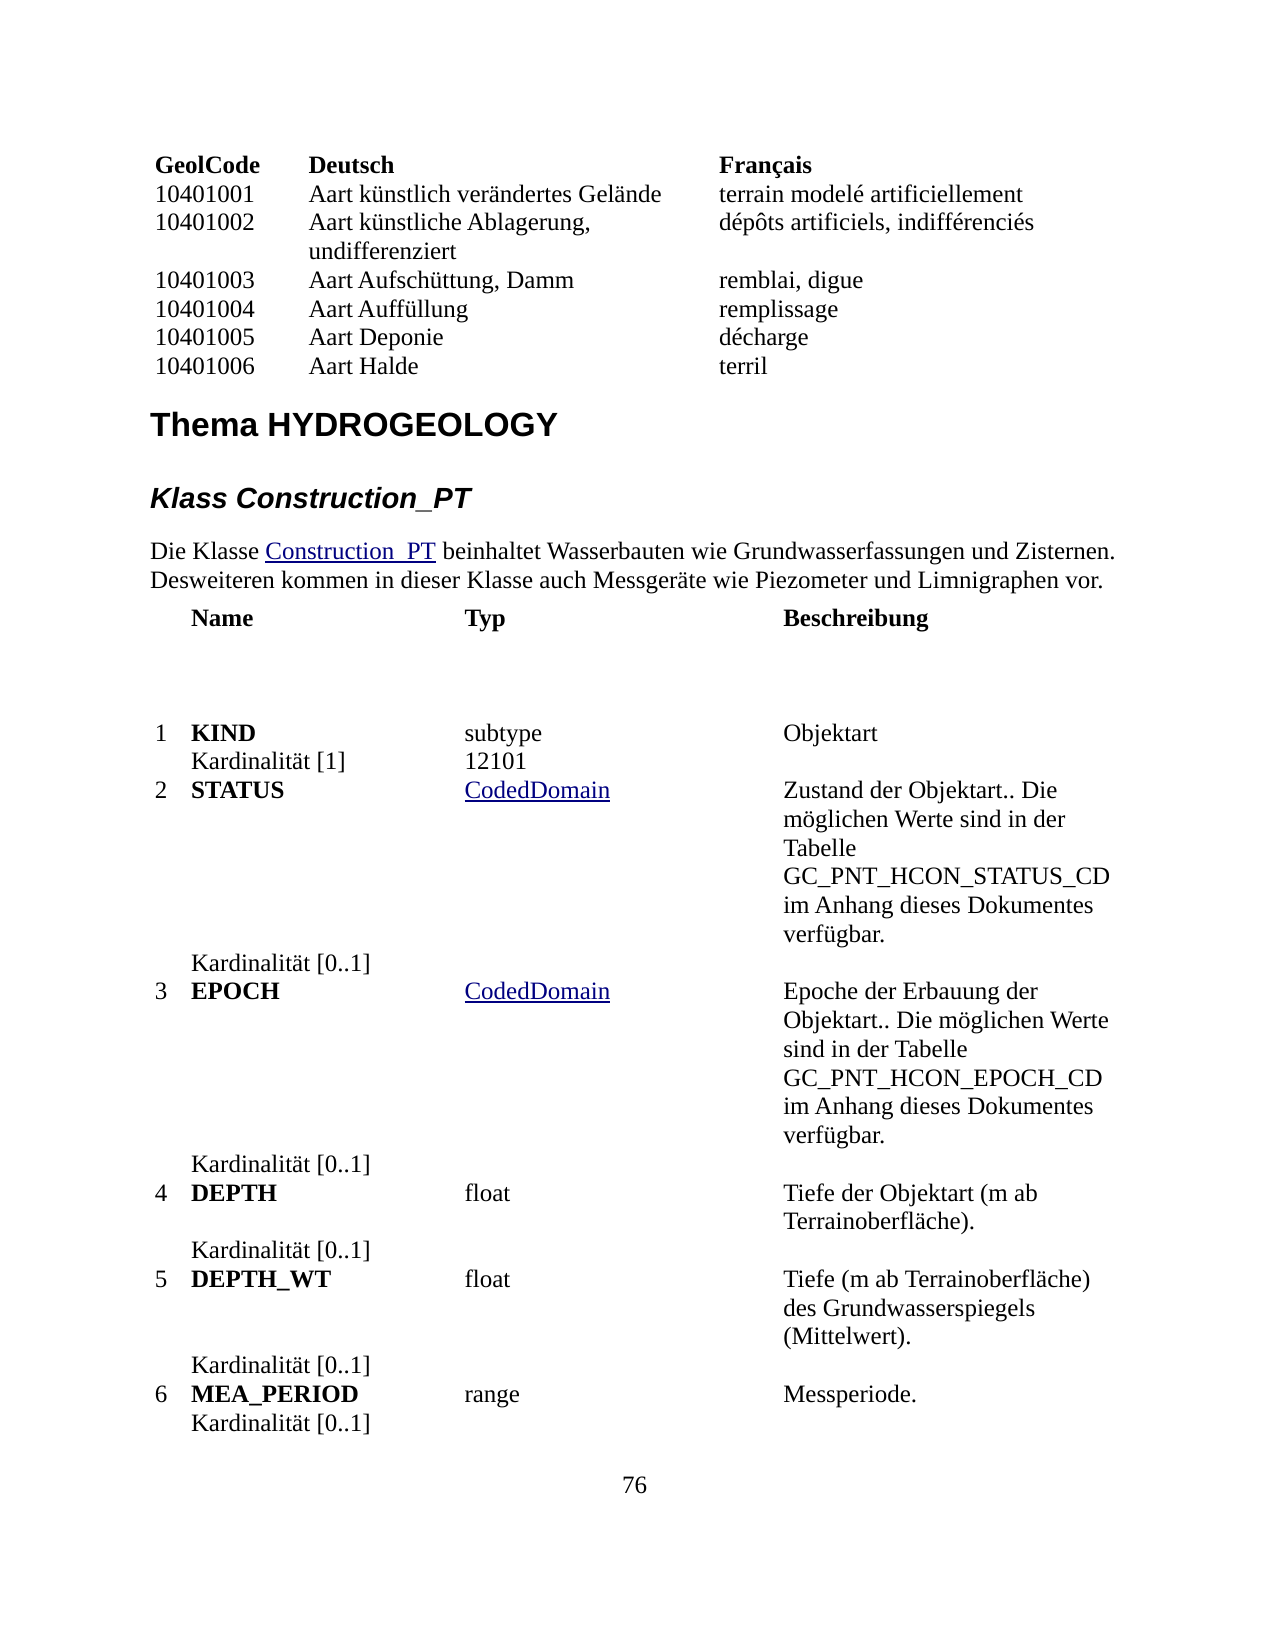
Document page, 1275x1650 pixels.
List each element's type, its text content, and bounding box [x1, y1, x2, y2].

table_cell [460, 1149, 779, 1178]
table_cell [460, 948, 779, 976]
table_cell Kardinalität [0..1] [186, 1350, 460, 1379]
table_cell [460, 1408, 779, 1436]
table_cell DEPTH_WT [186, 1264, 460, 1350]
table_cell 5 [150, 1264, 186, 1350]
table_cell Kardinalität [0..1] [186, 1149, 460, 1178]
table_cell KIND [186, 718, 460, 746]
table_header Typ [460, 603, 779, 718]
table_header GeolCode [150, 150, 304, 179]
table_cell Kardinalität [1] [186, 746, 460, 775]
table_cell 1 [150, 718, 186, 746]
table_cell terrain modelé artificiellement [714, 179, 1125, 207]
table_cell 10401005 [150, 323, 304, 351]
table_cell Aart Auffüllung [304, 294, 714, 322]
table_cell [460, 1350, 779, 1379]
table_cell dépôts artificiels, indifférenciés [714, 208, 1125, 265]
table_cell CodedDomain [460, 775, 779, 948]
table_cell DEPTH [186, 1178, 460, 1235]
table_cell 10401001 [150, 179, 304, 207]
table_cell [779, 746, 1125, 775]
table_header Français [714, 150, 1125, 179]
table_cell 10401006 [150, 351, 304, 380]
table_cell [150, 1408, 186, 1436]
table_cell [150, 1350, 186, 1379]
table_cell 10401004 [150, 294, 304, 322]
table_cell [150, 1149, 186, 1178]
table_cell Aart Halde [304, 351, 714, 380]
table_cell EPOCH [186, 976, 460, 1149]
table_cell remblai, digue [714, 265, 1125, 294]
table_cell 3 [150, 976, 186, 1149]
table_cell Kardinalität [0..1] [186, 948, 460, 976]
table_cell subtype [460, 718, 779, 746]
table_cell STATUS [186, 775, 460, 948]
table_cell Tiefe (m ab Terrainoberfläche) des Grundwasserspiegels (Mittelwert). [779, 1264, 1125, 1350]
table_cell float [460, 1178, 779, 1235]
table_cell CodedDomain [460, 976, 779, 1149]
subtitle Klass Construction_PT [150, 481, 1125, 515]
table_cell Aart künstliche Ablagerung, undifferenziert [304, 208, 714, 265]
table_cell Aart künstlich verändertes Gelände [304, 179, 714, 207]
table_cell 12101 [460, 746, 779, 775]
table_cell 6 [150, 1379, 186, 1408]
table_cell [150, 1235, 186, 1264]
table_cell [779, 1350, 1125, 1379]
table_cell float [460, 1264, 779, 1350]
table_cell [460, 1235, 779, 1264]
table_cell [779, 1235, 1125, 1264]
table_cell décharge [714, 323, 1125, 351]
table_cell Tiefe der Objektart (m ab Terrainoberfläche). [779, 1178, 1125, 1235]
table_cell Epoche der Erbauung der Objektart.. Die möglichen Werte sind in der Tabelle GC_PNT_HCON_EPOCH_CD im Anhang dieses Dokumentes verfügbar. [779, 976, 1125, 1149]
table_cell range [460, 1379, 779, 1408]
table_header Deutsch [304, 150, 714, 179]
table_cell Aart Aufschüttung, Damm [304, 265, 714, 294]
table_header Beschreibung [779, 603, 1125, 718]
table_cell [779, 1149, 1125, 1178]
table_cell 4 [150, 1178, 186, 1235]
table_cell [150, 746, 186, 775]
table_cell Messperiode. [779, 1379, 1125, 1408]
text Die Klasse Construction_PT beinhaltet Wasserbauten wie Grundwasserfassungen und Zisternen. Desweiteren kommen in dieser Klasse auch Messgeräte wie Piezometer und Limnigraphen vor. [150, 536, 1125, 594]
table_cell 2 [150, 775, 186, 948]
table_cell [150, 948, 186, 976]
table_cell MEA_PERIOD [186, 1379, 460, 1408]
table_cell Kardinalität [0..1] [186, 1408, 460, 1436]
table_cell [779, 1408, 1125, 1436]
table_header [150, 603, 186, 718]
table_header Name [186, 603, 460, 718]
table_cell 10401003 [150, 265, 304, 294]
table_cell Zustand der Objektart.. Die möglichen Werte sind in der Tabelle GC_PNT_HCON_STATUS_CD im Anhang dieses Dokumentes verfügbar. [779, 775, 1125, 948]
table_cell remplissage [714, 294, 1125, 322]
subtitle Thema HYDROGEOLOGY [150, 405, 1125, 444]
table_cell Objektart [779, 718, 1125, 746]
table_cell terril [714, 351, 1125, 380]
table_cell Aart Deponie [304, 323, 714, 351]
table_cell Kardinalität [0..1] [186, 1235, 460, 1264]
table_cell 10401002 [150, 208, 304, 265]
table_cell [779, 948, 1125, 976]
